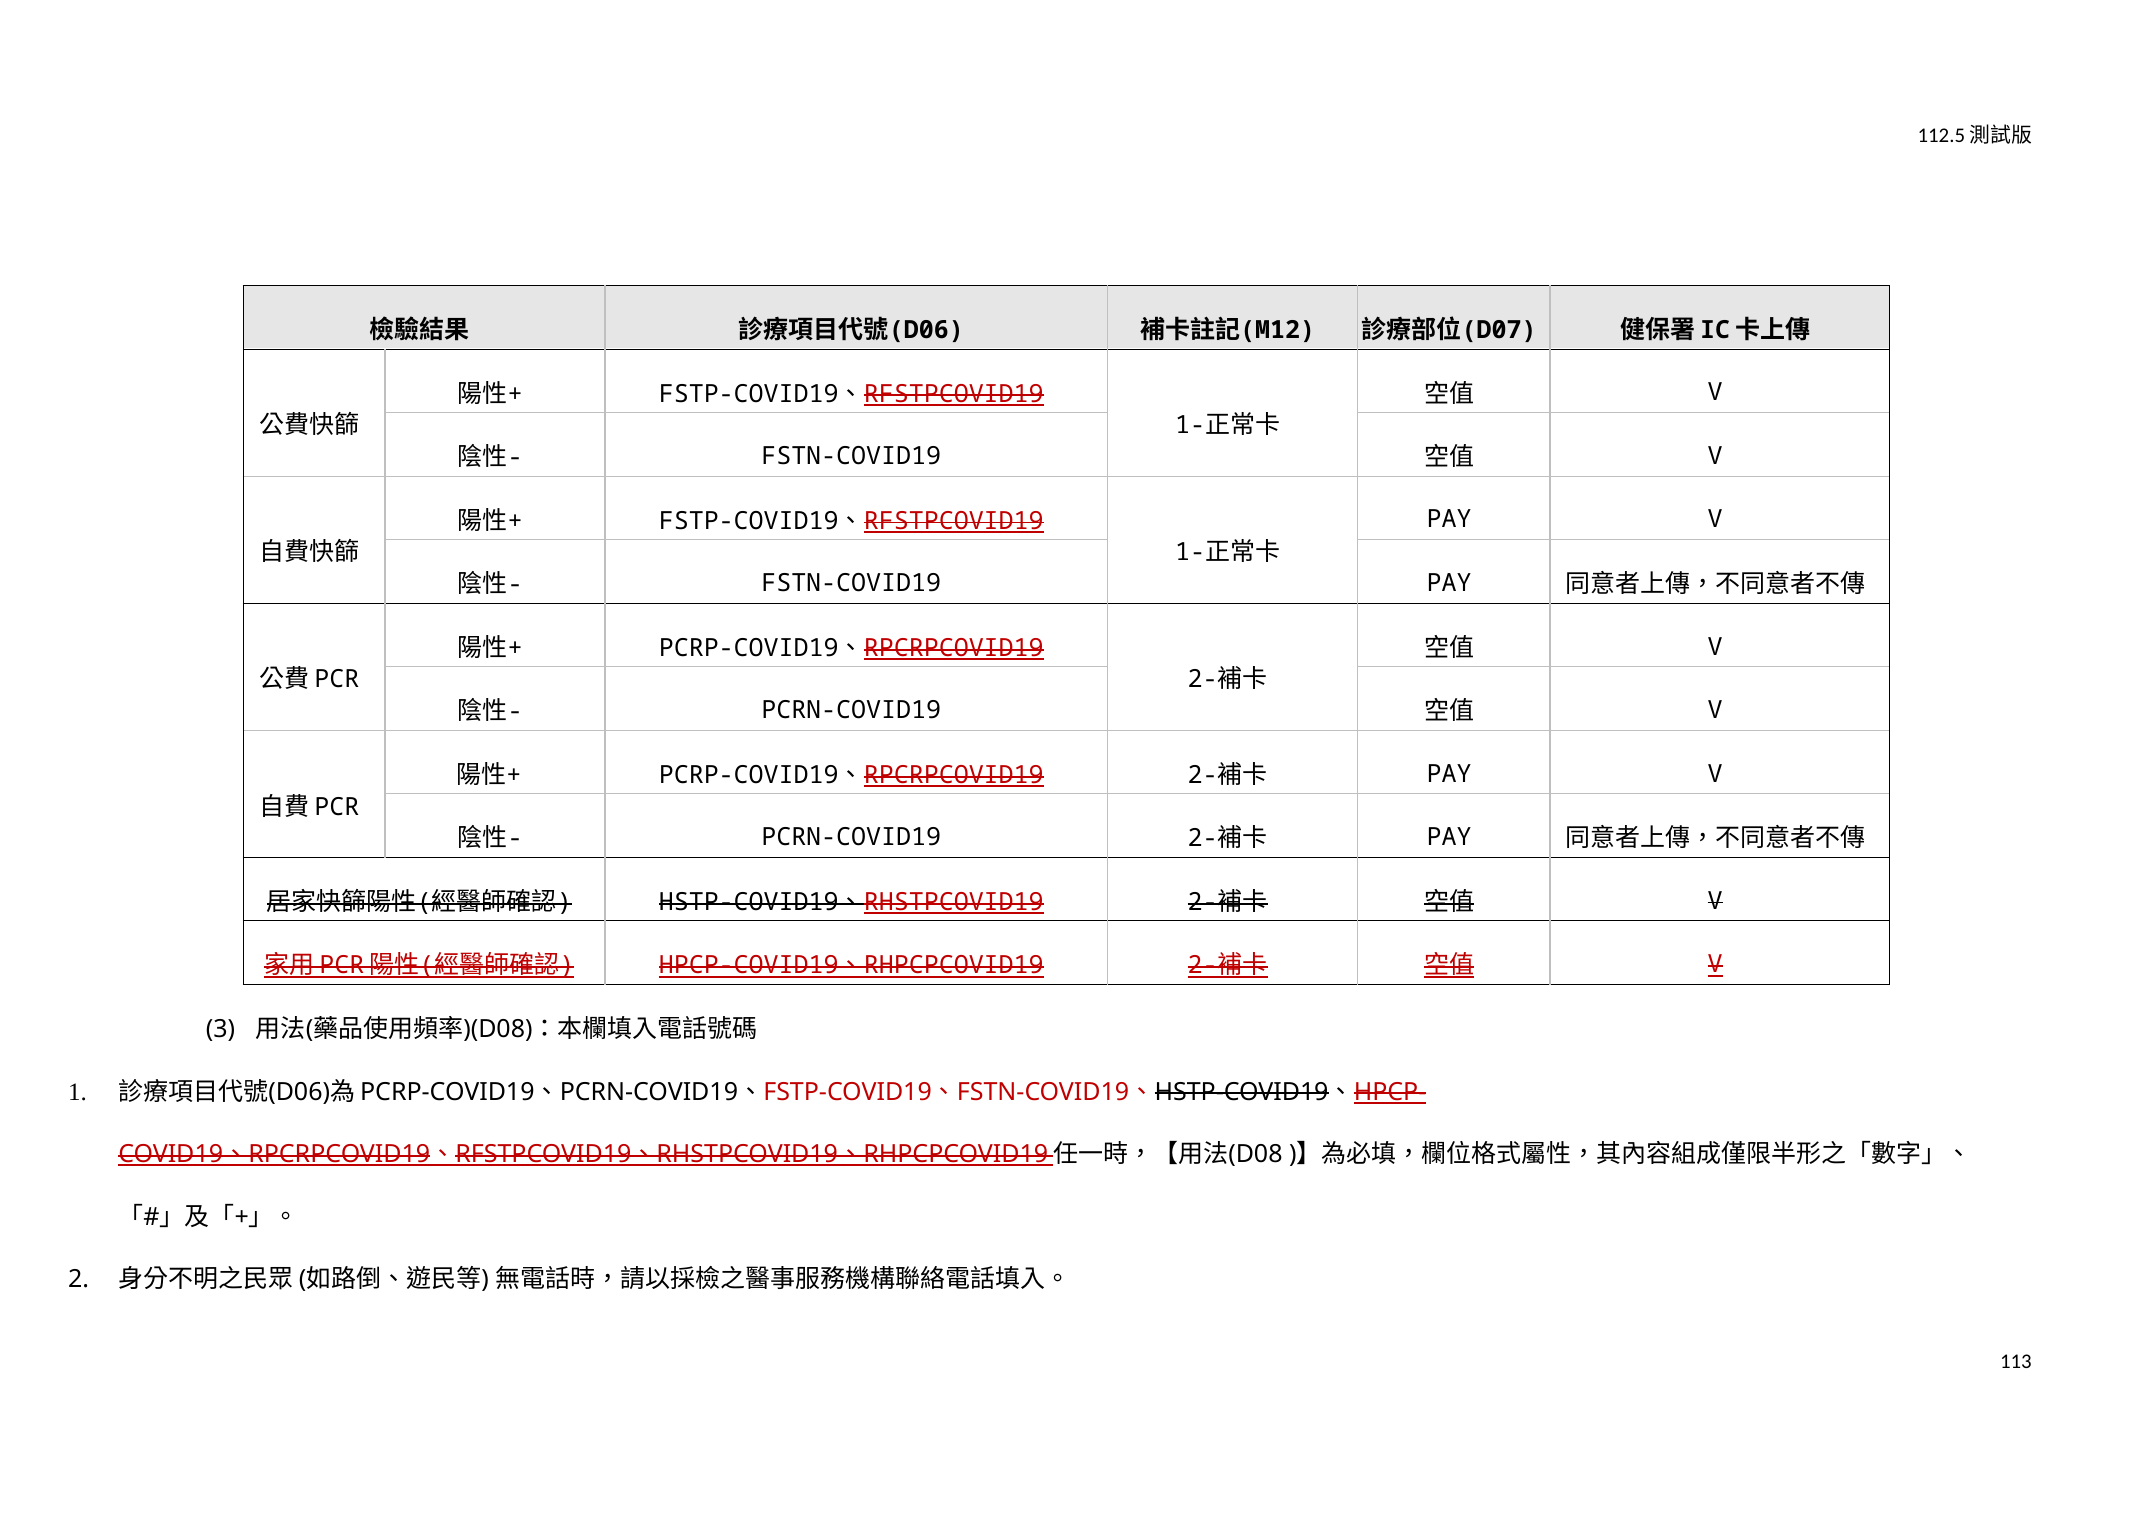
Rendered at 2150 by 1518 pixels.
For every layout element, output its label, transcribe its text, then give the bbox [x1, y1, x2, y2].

table_cell V [1551, 413, 1889, 476]
table_cell 空值 [1358, 667, 1549, 730]
table_cell PAY [1358, 794, 1549, 857]
table_cell 2-補卡 [1108, 731, 1357, 793]
table_cell 陽性+ [386, 731, 604, 793]
table_cell PCRN-COVID19 [606, 794, 1107, 857]
table_cell FSTP-COVID19、RFSTPCOVID19 [606, 477, 1107, 539]
table_header 健保署IC卡上傳 [1551, 286, 1889, 348]
table_cell PCRP-COVID19、RPCRPCOVID19 [606, 604, 1107, 666]
table_cell V [1551, 858, 1889, 920]
table_cell V [1551, 667, 1889, 730]
table_cell 陽性+ [386, 604, 604, 666]
table_cell 居家快篩陽性(經醫師確認) [244, 858, 604, 920]
table_cell 2-補卡 [1108, 794, 1357, 857]
table_cell PCRN-COVID19 [606, 667, 1107, 730]
table_cell 2-補卡 [1108, 921, 1357, 984]
table_cell 陽性+ [386, 350, 604, 412]
table_cell 陽性+ [386, 477, 604, 539]
table_header 診療項目代號(D06) [606, 286, 1107, 348]
table_cell FSTN-COVID19 [606, 540, 1107, 603]
table_header 補卡註記(M12) [1108, 286, 1357, 348]
table_cell 空值 [1358, 413, 1549, 476]
table_cell FSTN-COVID19 [606, 413, 1107, 476]
table_cell HPCP-COVID19、RHPCPCOVID19 [606, 921, 1107, 984]
table_cell V [1551, 731, 1889, 793]
table_cell 空值 [1358, 921, 1549, 984]
table_cell V [1551, 921, 1889, 984]
table_cell V [1551, 604, 1889, 666]
table_cell 2-補卡 [1108, 604, 1357, 730]
table_cell 自費快篩 [244, 477, 384, 603]
table_header 診療部位(D07) [1358, 286, 1549, 348]
table_cell V [1551, 350, 1889, 412]
table_cell 空值 [1358, 604, 1549, 666]
table_cell PAY [1358, 540, 1549, 603]
table_cell HSTP-COVID19、RHSTPCOVID19 [606, 858, 1107, 920]
table_cell 公費快篩 [244, 350, 384, 476]
table_cell 陰性- [386, 540, 604, 603]
table_cell 自費PCR [244, 731, 384, 857]
table_cell PAY [1358, 731, 1549, 793]
table_cell 1-正常卡 [1108, 350, 1357, 476]
table_cell 家用PCR陽性(經醫師確認) [244, 921, 604, 984]
table_cell PAY [1358, 477, 1549, 539]
table_cell 陰性- [386, 413, 604, 476]
table_cell 空值 [1358, 858, 1549, 920]
table_cell FSTP-COVID19、RFSTPCOVID19 [606, 350, 1107, 412]
table_header 檢驗結果 [244, 286, 604, 348]
table_cell 2-補卡 [1108, 858, 1357, 920]
list 身分不明之民眾 (如路倒、遊民等) 無電話時，請以採檢之醫事服務機構聯絡電話填入。 [68, 1235, 2031, 1297]
table_cell PCRP-COVID19、RPCRPCOVID19 [606, 731, 1107, 793]
table_cell 同意者上傳，不同意者不傳 [1551, 794, 1889, 857]
table_cell 陰性- [386, 667, 604, 730]
list 診療項目代號(D06)為PCRP-COVID19、PCRN-COVID19、FSTP-COVID19、FSTN-COVID19、HSTP-COVID19、HPCP-COVID19、RPCRPCOVID19、RFSTPCOVID19、RHSTPCOVID19、RHPCPCOVID19任一時，【用法(D08 )】為必填，欄位格式屬性，其內容組成僅限半形之「數字」、「#」及「+」。 [68, 1047, 2031, 1235]
table_cell 空值 [1358, 350, 1549, 412]
table_cell V [1551, 477, 1889, 539]
list 用法(藥品使用頻率)(D08)：本欄填入電話號碼 [206, 985, 2031, 1047]
table_cell 公費PCR [244, 604, 384, 730]
table_cell 1-正常卡 [1108, 477, 1357, 603]
table_cell 同意者上傳，不同意者不傳 [1551, 540, 1889, 603]
table_cell 陰性- [386, 794, 604, 857]
